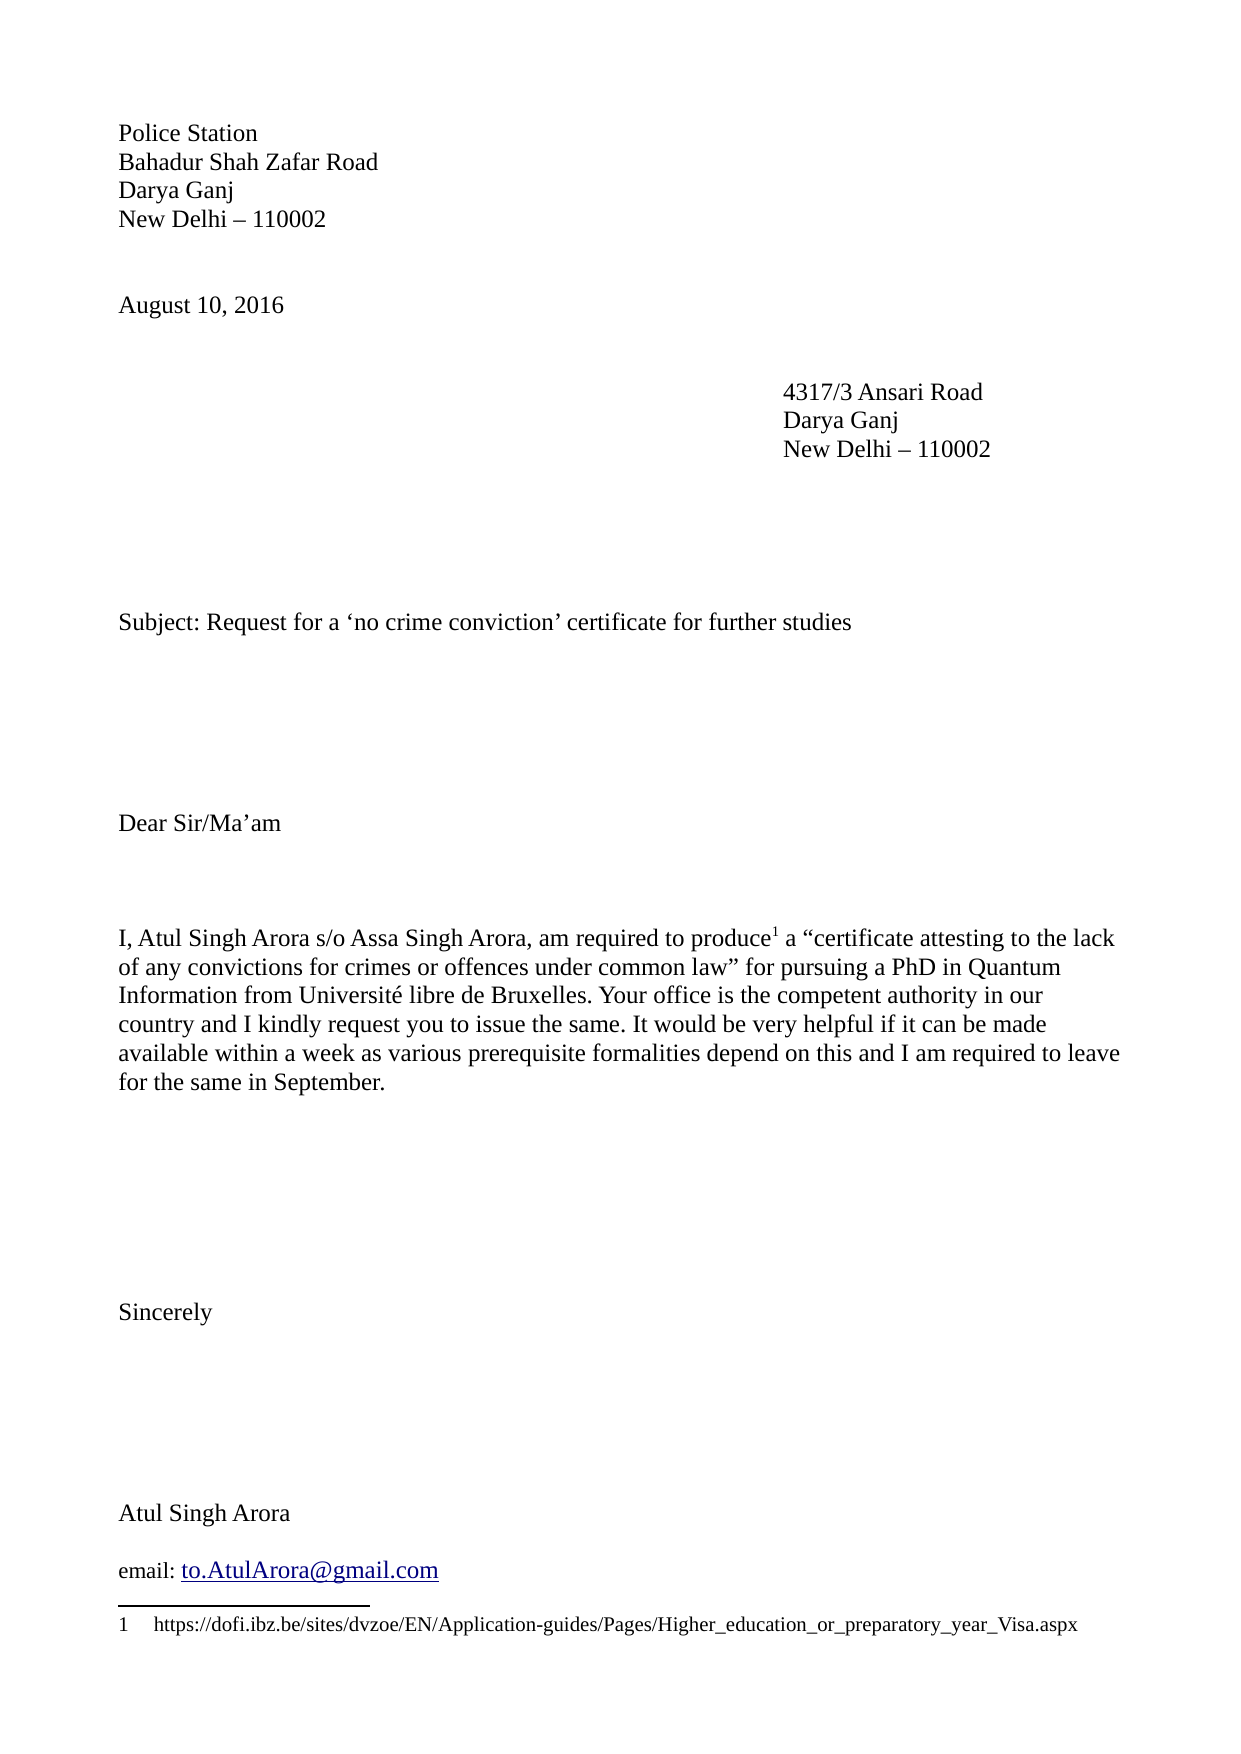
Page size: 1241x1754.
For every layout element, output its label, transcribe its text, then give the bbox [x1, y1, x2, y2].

text Dear Sir/Ma’am [118, 808, 1122, 837]
text Atul Singh Arora [118, 1498, 1122, 1527]
text 4317/3 Ansari Road [783, 377, 1122, 406]
text Subject: Request for a ‘no crime conviction’ certificate for further studies [118, 607, 1122, 636]
text New Delhi – 110002 [783, 434, 1122, 463]
text Darya Ganj [783, 406, 1122, 434]
text I, Atul Singh Arora s/o Assa Singh Arora, am required to produce a “certificate attesting to the lack of any convictions for crimes or offences under common law” for pursuing a PhD in Quantum Information from Université libre de Bruxelles. Your office is the competent authority in our country and I kindly request you to issue the same. It would be very helpful if it can be made available within a week as various prerequisite formalities depend on this and I am required to leave for the same in September. [118, 923, 1122, 1096]
text New Delhi – 110002 [118, 204, 1122, 233]
text Sincerely [118, 1297, 1122, 1326]
text August 10, 2016 [118, 291, 1122, 319]
text Police Station [118, 118, 1122, 147]
text Darya Ganj [118, 176, 1122, 204]
text https://dofi.ibz.be/sites/dvzoe/EN/Application-guides/Pages/Higher_education_or_preparatory_year_Visa.aspx [118, 1612, 1122, 1636]
text email: to.AtulArora@gmail.com [118, 1556, 1122, 1584]
text Bahadur Shah Zafar Road [118, 147, 1122, 176]
